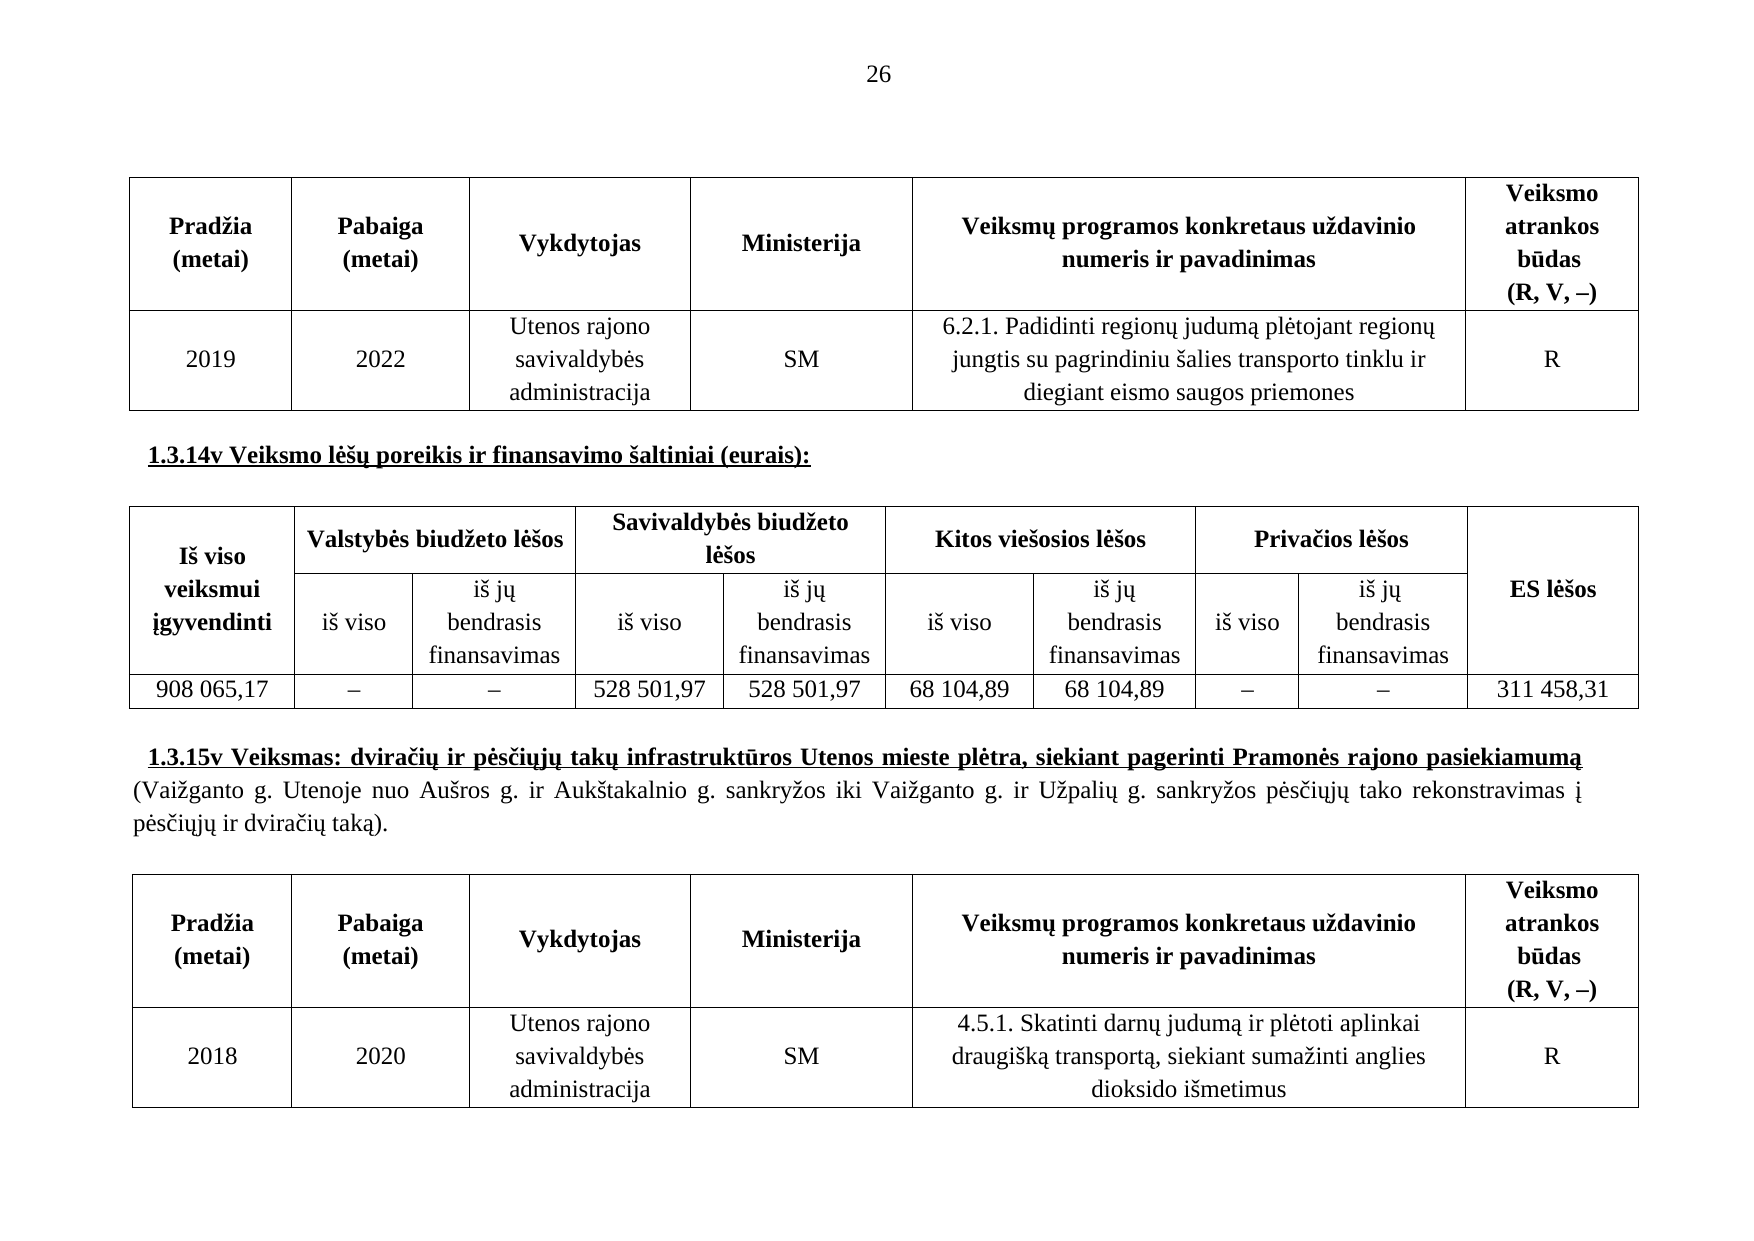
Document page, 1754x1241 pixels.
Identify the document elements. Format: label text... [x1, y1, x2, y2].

table_cell iš jų bendrasis finansavimas [1034, 574, 1195, 673]
table_header Valstybės biudžeto lėšos [295, 507, 575, 573]
table_cell iš viso [576, 574, 723, 673]
table_cell – [295, 675, 412, 708]
table_cell 4.5.1. Skatinti darnų judumą ir plėtoti aplinkai draugišką transportą, siekiant sumažinti anglies dioksido išmetimus [913, 1008, 1465, 1107]
table_cell – [1299, 675, 1467, 708]
table_cell 528 501,97 [724, 675, 885, 708]
table_cell – [413, 675, 575, 708]
table_cell 311 458,31 [1468, 675, 1638, 708]
table_cell iš jų bendrasis finansavimas [413, 574, 575, 673]
table_cell iš viso [886, 574, 1033, 673]
table_cell 2019 [130, 311, 291, 410]
table_header ES lėšos [1468, 507, 1638, 673]
table_header Ministerija [691, 178, 912, 310]
table_cell 68 104,89 [886, 675, 1033, 708]
table_header Veiksmų programos konkretaus uždavinio numeris ir pavadinimas [913, 875, 1465, 1007]
table_cell 68 104,89 [1034, 675, 1195, 708]
table_cell 2018 [133, 1008, 291, 1107]
table_header Veiksmo atrankos būdas (R, V, –) [1466, 178, 1638, 310]
table_header Pradžia (metai) [133, 875, 291, 1007]
table_header Vykdytojas [470, 178, 690, 310]
table_header Kitos viešosios lėšos [886, 507, 1195, 573]
table_cell 908 065,17 [130, 675, 294, 708]
table_cell R [1466, 1008, 1638, 1107]
table_header Vykdytojas [470, 875, 690, 1007]
table_header Pabaiga (metai) [292, 875, 469, 1007]
table_cell iš jų bendrasis finansavimas [1299, 574, 1467, 673]
table_cell iš viso [295, 574, 412, 673]
table_cell – [1196, 675, 1298, 708]
table_cell 528 501,97 [576, 675, 723, 708]
table_header Iš viso veiksmui įgyvendinti [130, 507, 294, 673]
table_header Pabaiga (metai) [292, 178, 469, 310]
table_cell iš jų bendrasis finansavimas [724, 574, 885, 673]
table_cell iš viso [1196, 574, 1298, 673]
table_header Veiksmų programos konkretaus uždavinio numeris ir pavadinimas [913, 178, 1465, 310]
table_header Privačios lėšos [1196, 507, 1467, 573]
table_header Ministerija [691, 875, 912, 1007]
table_cell 6.2.1. Padidinti regionų judumą plėtojant regionų jungtis su pagrindiniu šalies transporto tinklu ir diegiant eismo saugos priemones [913, 311, 1465, 410]
table_cell Utenos rajono savivaldybės administracija [470, 311, 690, 410]
text 1.3.15v Veiksmas: dviračių ir pėsčiųjų takų infrastruktūros Utenos mieste plėtra, siekiant pagerinti Pramonės rajono pasiekiamumą (Vaižganto g. Utenoje nuo Aušros g. ir Aukštakalnio g. sankryžos iki Vaižganto g. ir Užpalių g. sankryžos pėsčiųjų tako rekonstravimas į pėsčiųjų ir dviračių taką). [133, 742, 1583, 836]
table_header Veiksmo atrankos būdas (R, V, –) [1466, 875, 1638, 1007]
table_cell SM [691, 311, 912, 410]
table_header Pradžia (metai) [130, 178, 291, 310]
table_cell 2020 [292, 1008, 469, 1107]
table_cell SM [691, 1008, 912, 1107]
table_cell 2022 [292, 311, 469, 410]
table_header Savivaldybės biudžeto lėšos [576, 507, 885, 573]
text 1.3.14v Veiksmo lėšų poreikis ir finansavimo šaltiniai (eurais): [118, 440, 1639, 469]
table_cell Utenos rajono savivaldybės administracija [470, 1008, 690, 1107]
table_cell R [1466, 311, 1638, 410]
